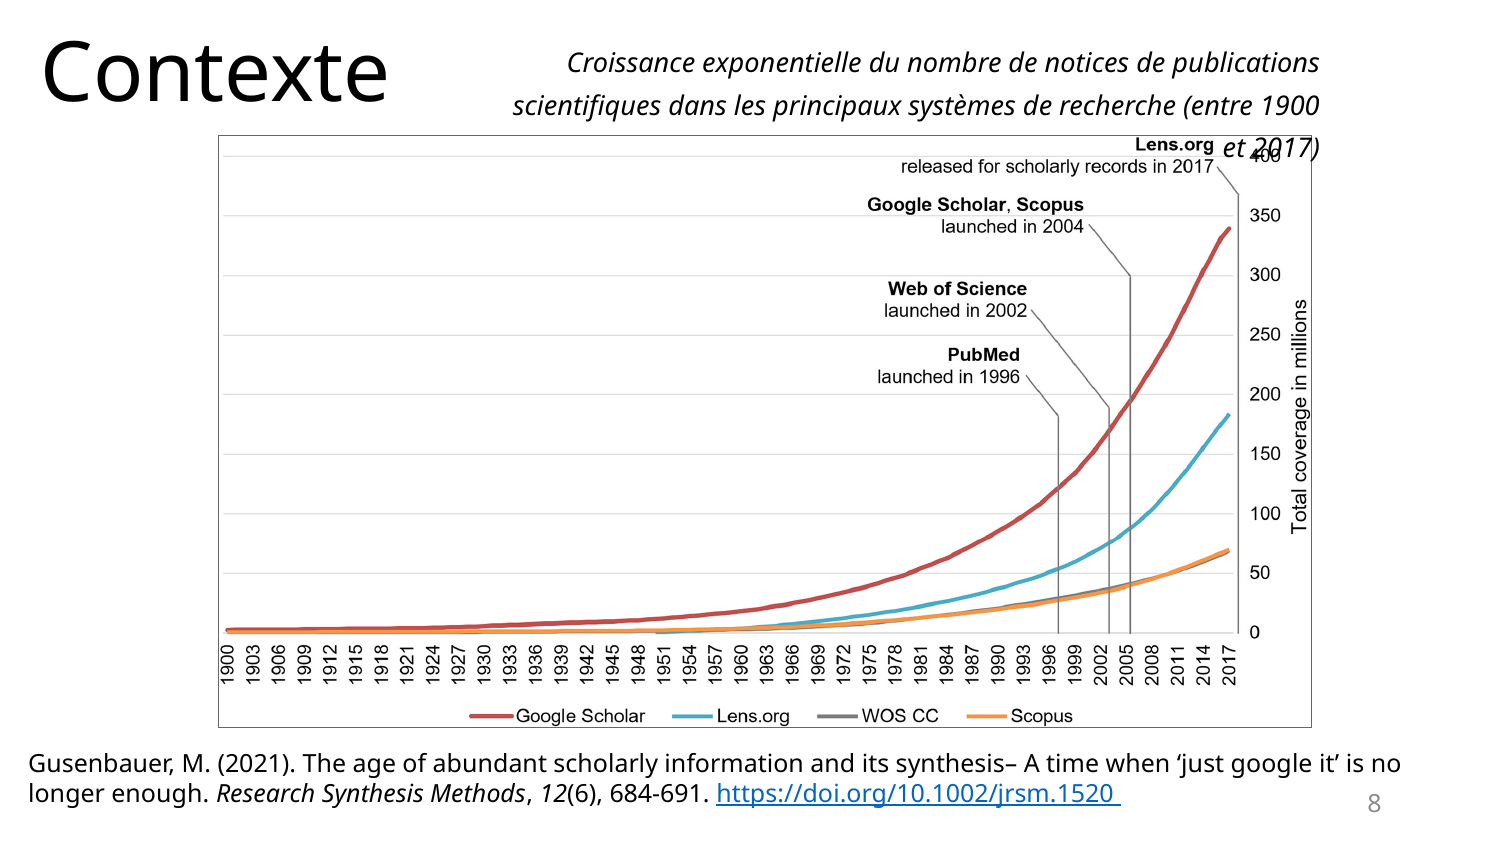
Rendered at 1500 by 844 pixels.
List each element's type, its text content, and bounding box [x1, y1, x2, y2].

title Contexte [25, 0, 484, 157]
picture [218, 135, 1312, 728]
text_box Gusenbauer, M. (2021). The age of abundant scholarly information and its synthesis– A time when ‘just google it’ is no longer enough. Research Synthesis Methods, 12(6), 684‑691. https://doi.org/10.1002/jrsm.1520 [13, 740, 1438, 819]
text_box Croissance exponentielle du nombre de notices de publications scientifiques dans les principaux systèmes de recherche (entre 1900 et 2017) [484, 0, 1335, 172]
